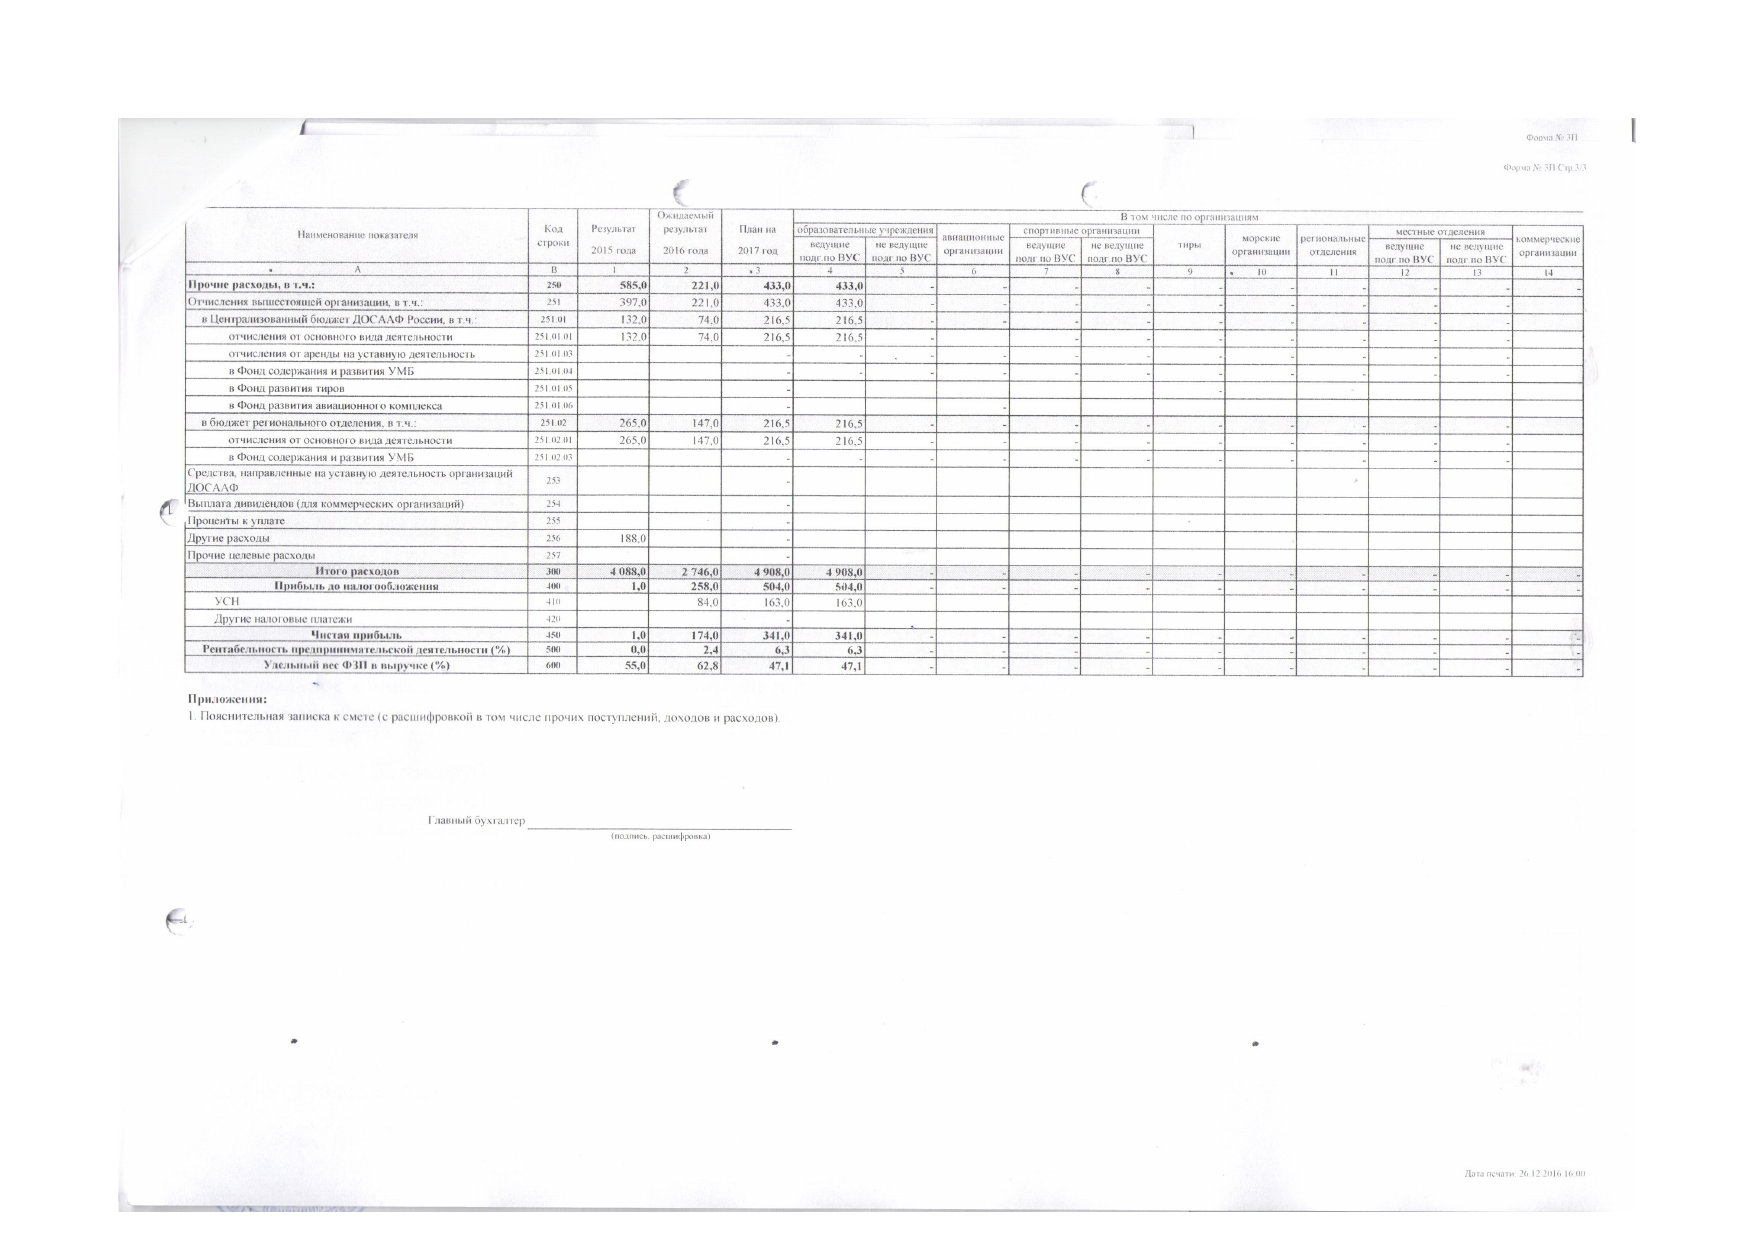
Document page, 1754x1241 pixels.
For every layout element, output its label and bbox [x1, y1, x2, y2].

picture [118, 118, 1636, 1212]
